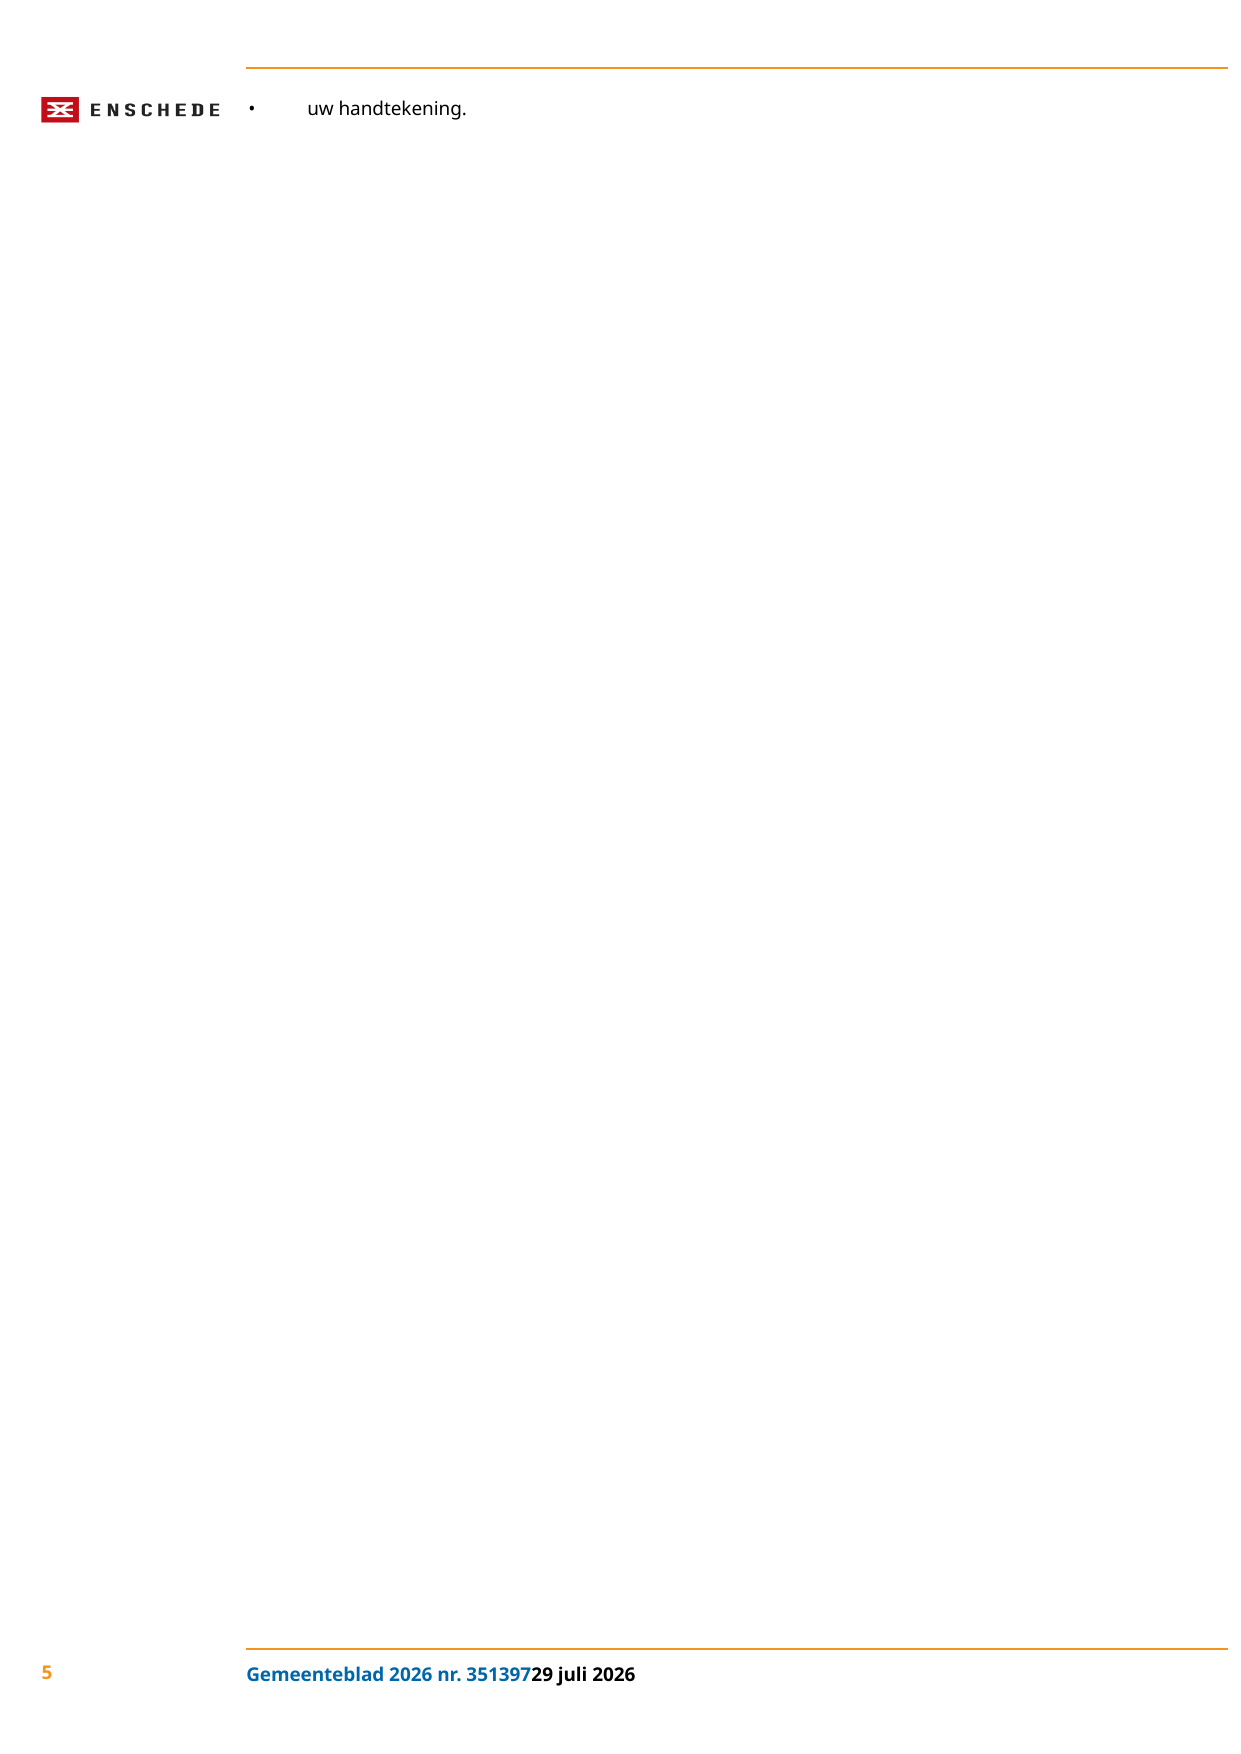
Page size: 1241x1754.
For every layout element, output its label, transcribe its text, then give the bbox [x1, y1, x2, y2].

picture [41, 47, 231, 172]
list uw handtekening. [248, 95, 1152, 121]
